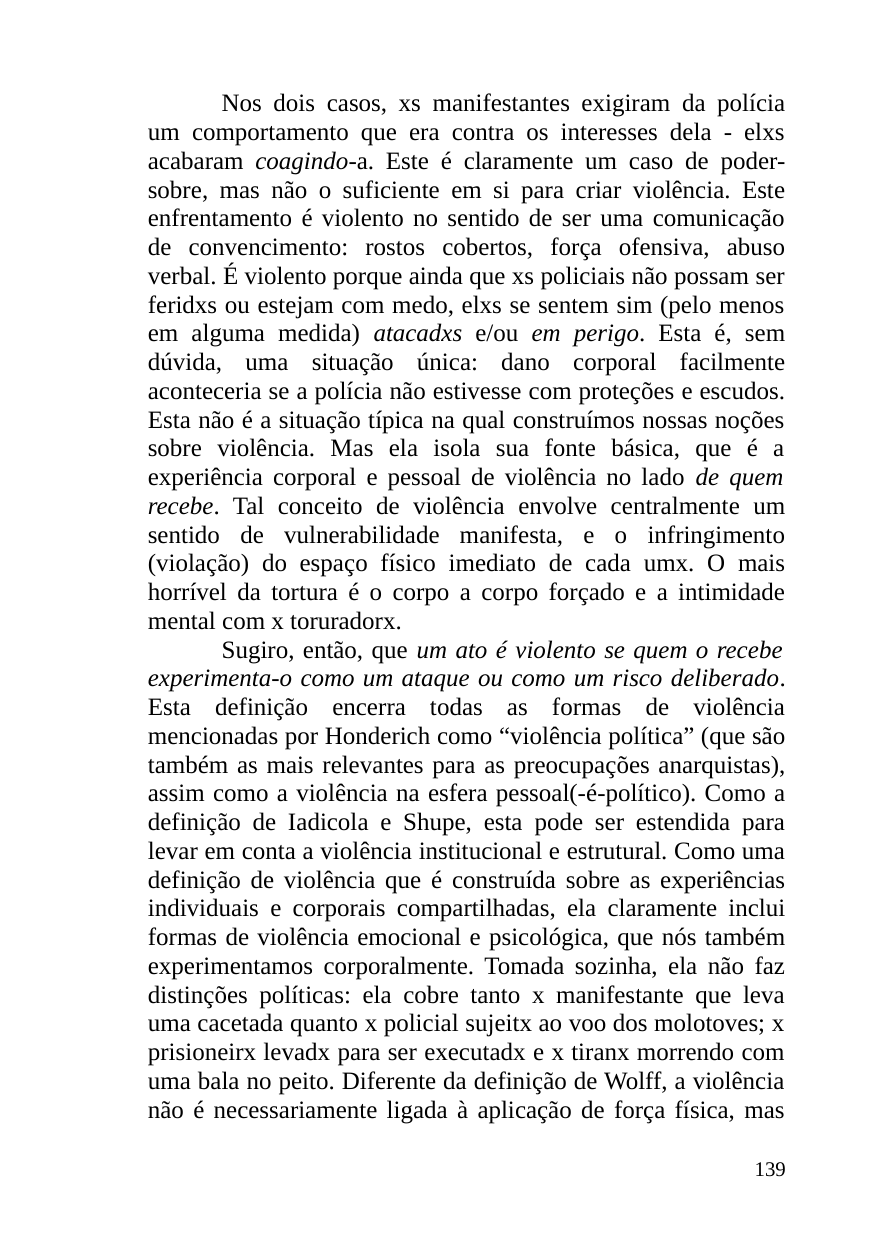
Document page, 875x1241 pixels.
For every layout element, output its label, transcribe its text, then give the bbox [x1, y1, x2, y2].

text Sugiro, então, que um ato é violento se quem o recebe experimenta-o como um ataque ou como um risco deliberado. Esta definição encerra todas as formas de violência mencionadas por Honderich como “violência política” (que são também as mais relevantes para as preocupações anarquistas), assim como a violência na esfera pessoal(-é-político). Como a definição de Iadicola e Shupe, esta pode ser estendida para levar em conta a violência institucional e estrutural. Como uma definição de violência que é construída sobre as experiências individuais e corporais compartilhadas, ela claramente inclui formas de violência emocional e psicológica, que nós também experimentamos corporalmente. Tomada sozinha, ela não faz distinções políticas: ela cobre tanto x manifestante que leva uma cacetada quanto x policial sujeitx ao voo dos molotoves; x prisioneirx levadx para ser executadx e x tiranx morrendo com uma bala no peito. Diferente da definição de Wolff, a violência não é necessariamente ligada à aplicação de força física, mas [148, 635, 786, 1123]
text Nos dois casos, xs manifestantes exigiram da polícia um comportamento que era contra os interesses dela - elxs acabaram coagindo-a. Este é claramente um caso de poder-sobre, mas não o suficiente em si para criar violência. Este enfrentamento é violento no sentido de ser uma comunicação de convencimento: rostos cobertos, força ofensiva, abuso verbal. É violento porque ainda que xs policiais não possam ser feridxs ou estejam com medo, elxs se sentem sim (pelo menos em alguma medida) atacadxs e/ou em perigo. Esta é, sem dúvida, uma situação única: dano corporal facilmente aconteceria se a polícia não estivesse com proteções e escudos. Esta não é a situação típica na qual construímos nossas noções sobre violência. Mas ela isola sua fonte básica, que é a experiência corporal e pessoal de violência no lado de quem recebe. Tal conceito de violência envolve centralmente um sentido de vulnerabilidade manifesta, e o infringimento (violação) do espaço físico imediato de cada umx. O mais horrível da tortura é o corpo a corpo forçado e a intimidade mental com x toruradorx. [148, 88, 786, 635]
